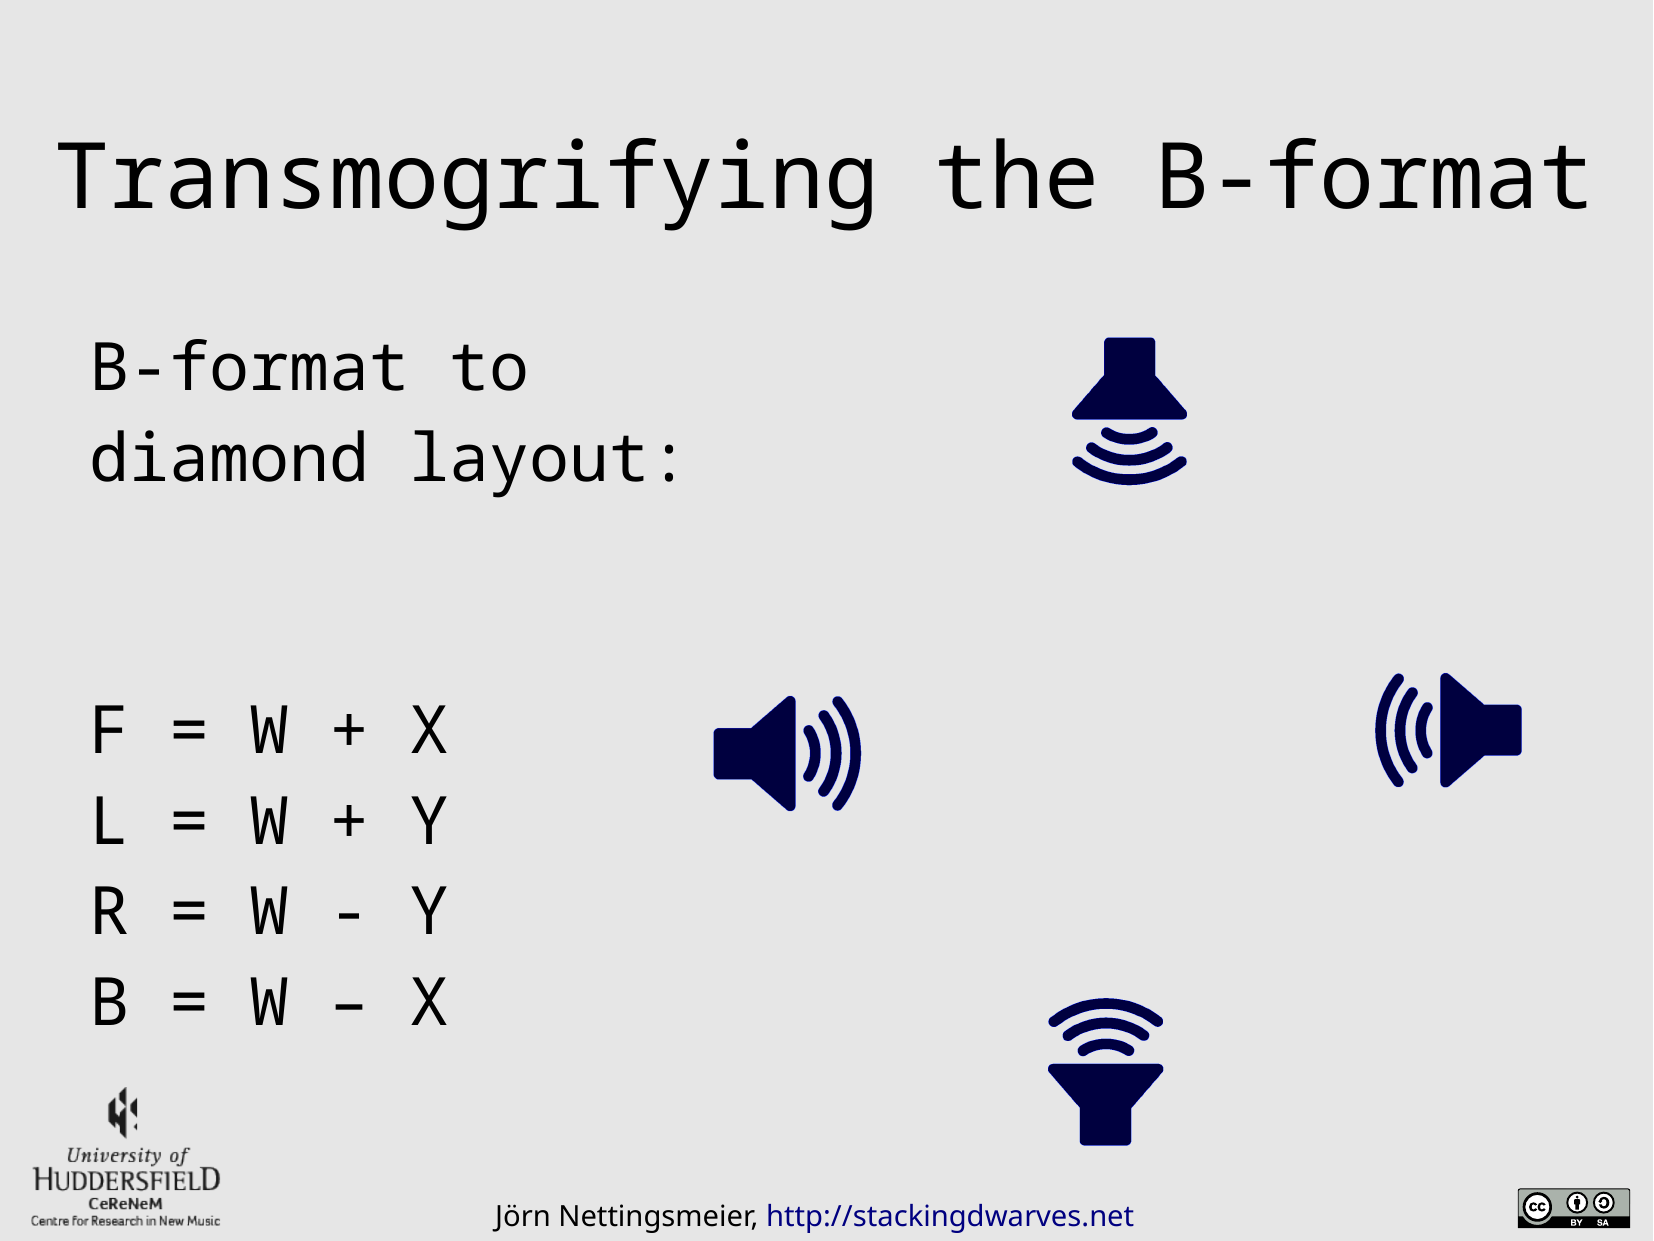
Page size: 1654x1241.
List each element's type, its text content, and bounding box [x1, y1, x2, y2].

picture [1024, 993, 1184, 1153]
picture [1051, 330, 1211, 490]
title Transmogrifying the B-format [37, 46, 1613, 301]
picture [31, 1087, 222, 1229]
picture [1370, 649, 1529, 808]
text_box B-format to diamond layout: F = W + X L = W + Y R = W - Y B = W – X [75, 311, 1576, 1027]
picture [706, 675, 866, 835]
